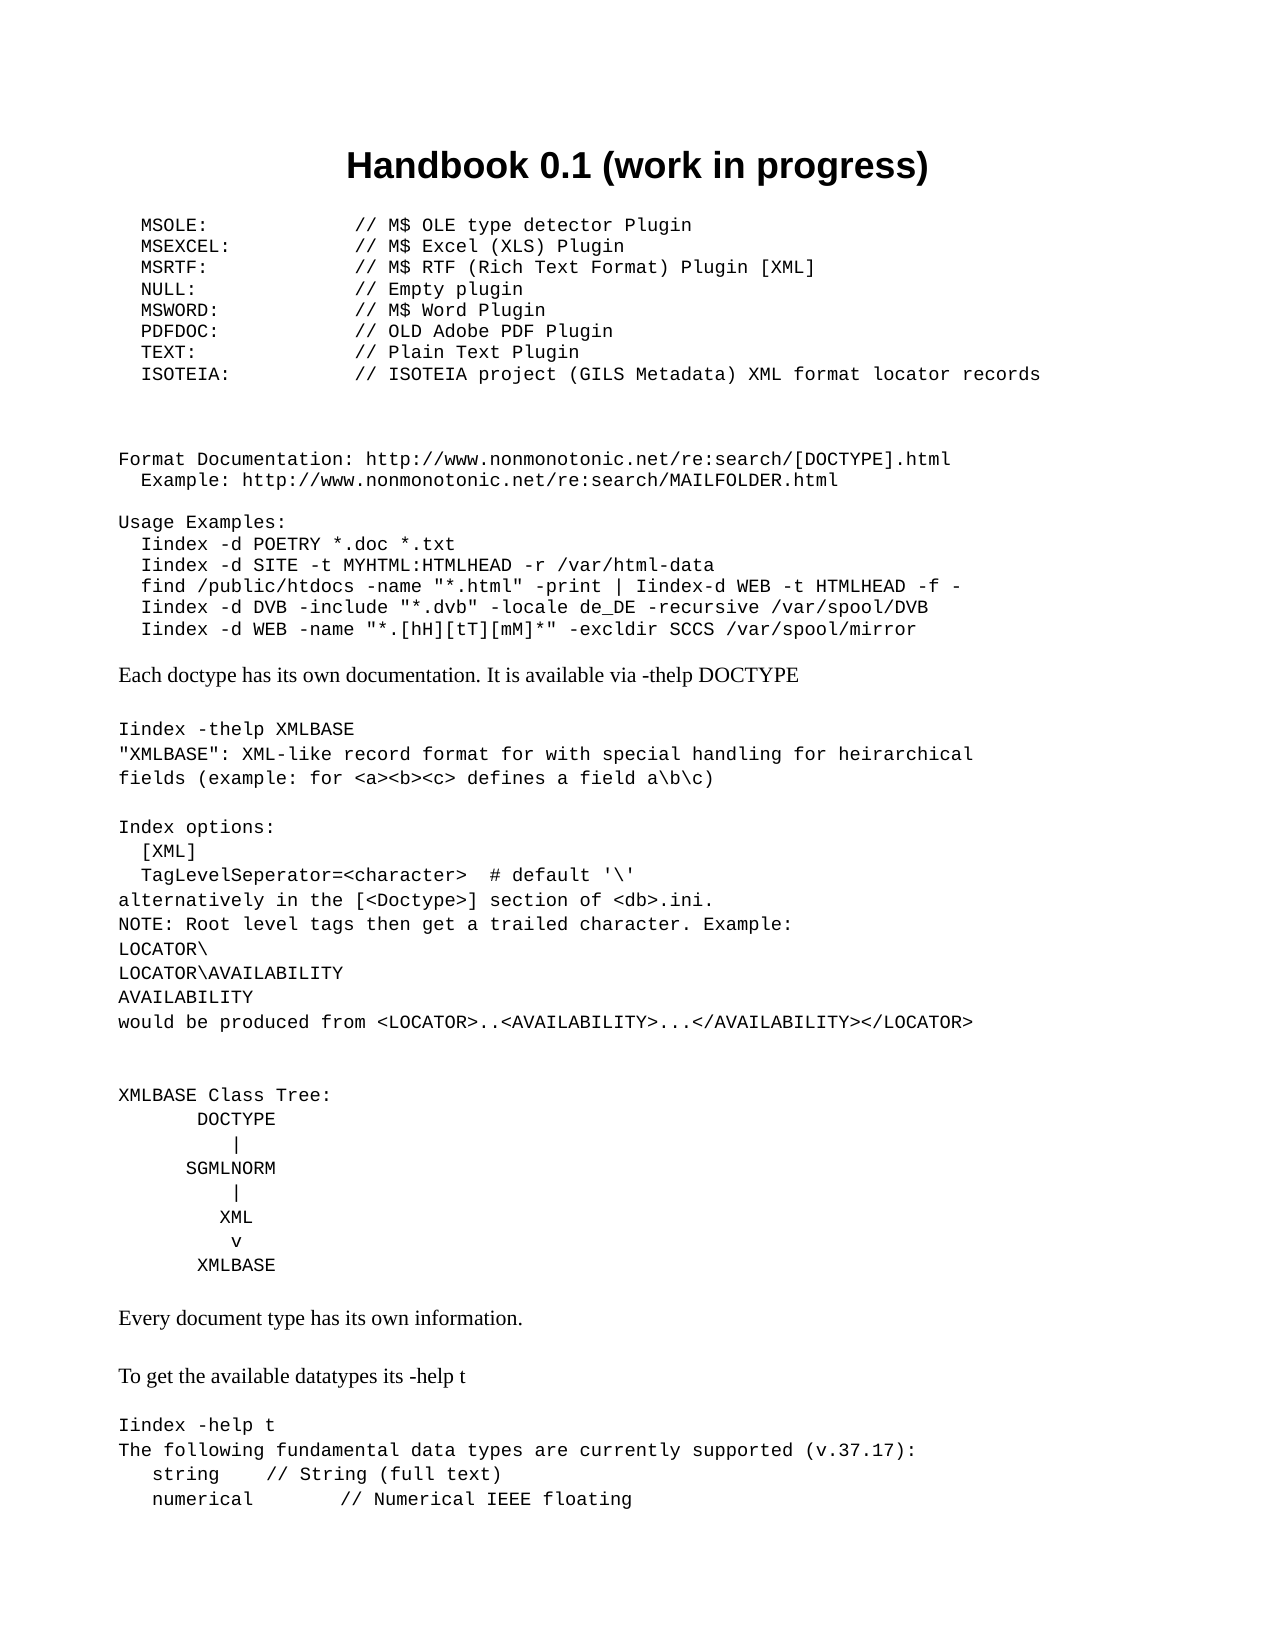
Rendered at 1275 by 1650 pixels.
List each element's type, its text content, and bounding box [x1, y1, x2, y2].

text Iindex -d SITE -t MYHTML:HTMLHEAD -r /var/html-data [118, 556, 1157, 577]
text fields (example: for <a><b><c> defines a field a\b\c) [118, 769, 1157, 790]
text MSEXCEL: // M$ Excel (XLS) Plugin [118, 237, 1157, 258]
text PDFDOC: // OLD Adobe PDF Plugin [118, 322, 1157, 343]
text LOCATOR\ [118, 939, 1157, 961]
text "XMLBASE": XML-like record format for with special handling for heirarchical [118, 744, 1157, 766]
text Iindex -d DVB -include "*.dvb" -locale de_DE -recursive /var/spool/DVB [118, 598, 1157, 619]
text DOCTYPE [118, 1110, 1157, 1131]
text would be produced from <LOCATOR>..<AVAILABILITY>...</AVAILABILITY></LOCATOR> [118, 1012, 1157, 1034]
text To get the available datatypes its -help t [118, 1363, 1157, 1388]
text numerical // Numerical IEEE floating [118, 1489, 1157, 1511]
text XML [118, 1207, 1157, 1229]
text find /public/htdocs -name "*.html" -print | Iindex-d WEB -t HTMLHEAD -f - [118, 577, 1157, 598]
text Iindex -d POETRY *.doc *.txt [118, 534, 1157, 556]
text Iindex -thelp XMLBASE [118, 720, 1157, 741]
text Every document type has its own information. [118, 1305, 1157, 1330]
text MSRTF: // M$ RTF (Rich Text Format) Plugin [XML] [118, 258, 1157, 279]
text XMLBASE [118, 1256, 1157, 1277]
text Example: http://www.nonmonotonic.net/re:search/MAILFOLDER.html [118, 471, 1157, 492]
text Each doctype has its own documentation. It is available via -thelp DOCTYPE [118, 662, 1157, 687]
text [XML] [118, 842, 1157, 863]
text NOTE: Root level tags then get a trailed character. Example: [118, 915, 1157, 936]
text MSWORD: // M$ Word Plugin [118, 301, 1157, 322]
text Usage Examples: [118, 513, 1157, 534]
text string // String (full text) [118, 1465, 1157, 1486]
text TagLevelSeperator=<character> # default '\' [118, 866, 1157, 887]
text SGMLNORM [118, 1159, 1157, 1180]
text alternatively in the [<Doctype>] section of <db>.ini. [118, 891, 1157, 912]
text Index options: [118, 817, 1157, 839]
text LOCATOR\AVAILABILITY [118, 964, 1157, 985]
text Format Documentation: http://www.nonmonotonic.net/re:search/[DOCTYPE].html [118, 449, 1157, 471]
text NULL: // Empty plugin [118, 279, 1157, 301]
text | [118, 1134, 1157, 1156]
text AVAILABILITY [118, 988, 1157, 1009]
text Iindex -help t [118, 1416, 1157, 1437]
text ISOTEIA: // ISOTEIA project (GILS Metadata) XML format locator records [118, 364, 1157, 386]
text | [118, 1183, 1157, 1204]
text XMLBASE Class Tree: [118, 1086, 1157, 1107]
text Iindex -d WEB -name "*.[hH][tT][mM]*" -excldir SCCS /var/spool/mirror [118, 619, 1157, 641]
text TEXT: // Plain Text Plugin [118, 343, 1157, 364]
text The following fundamental data types are currently supported (v.37.17): [118, 1441, 1157, 1462]
text MSOLE: // M$ OLE type detector Plugin [118, 216, 1157, 237]
text v [118, 1232, 1157, 1253]
